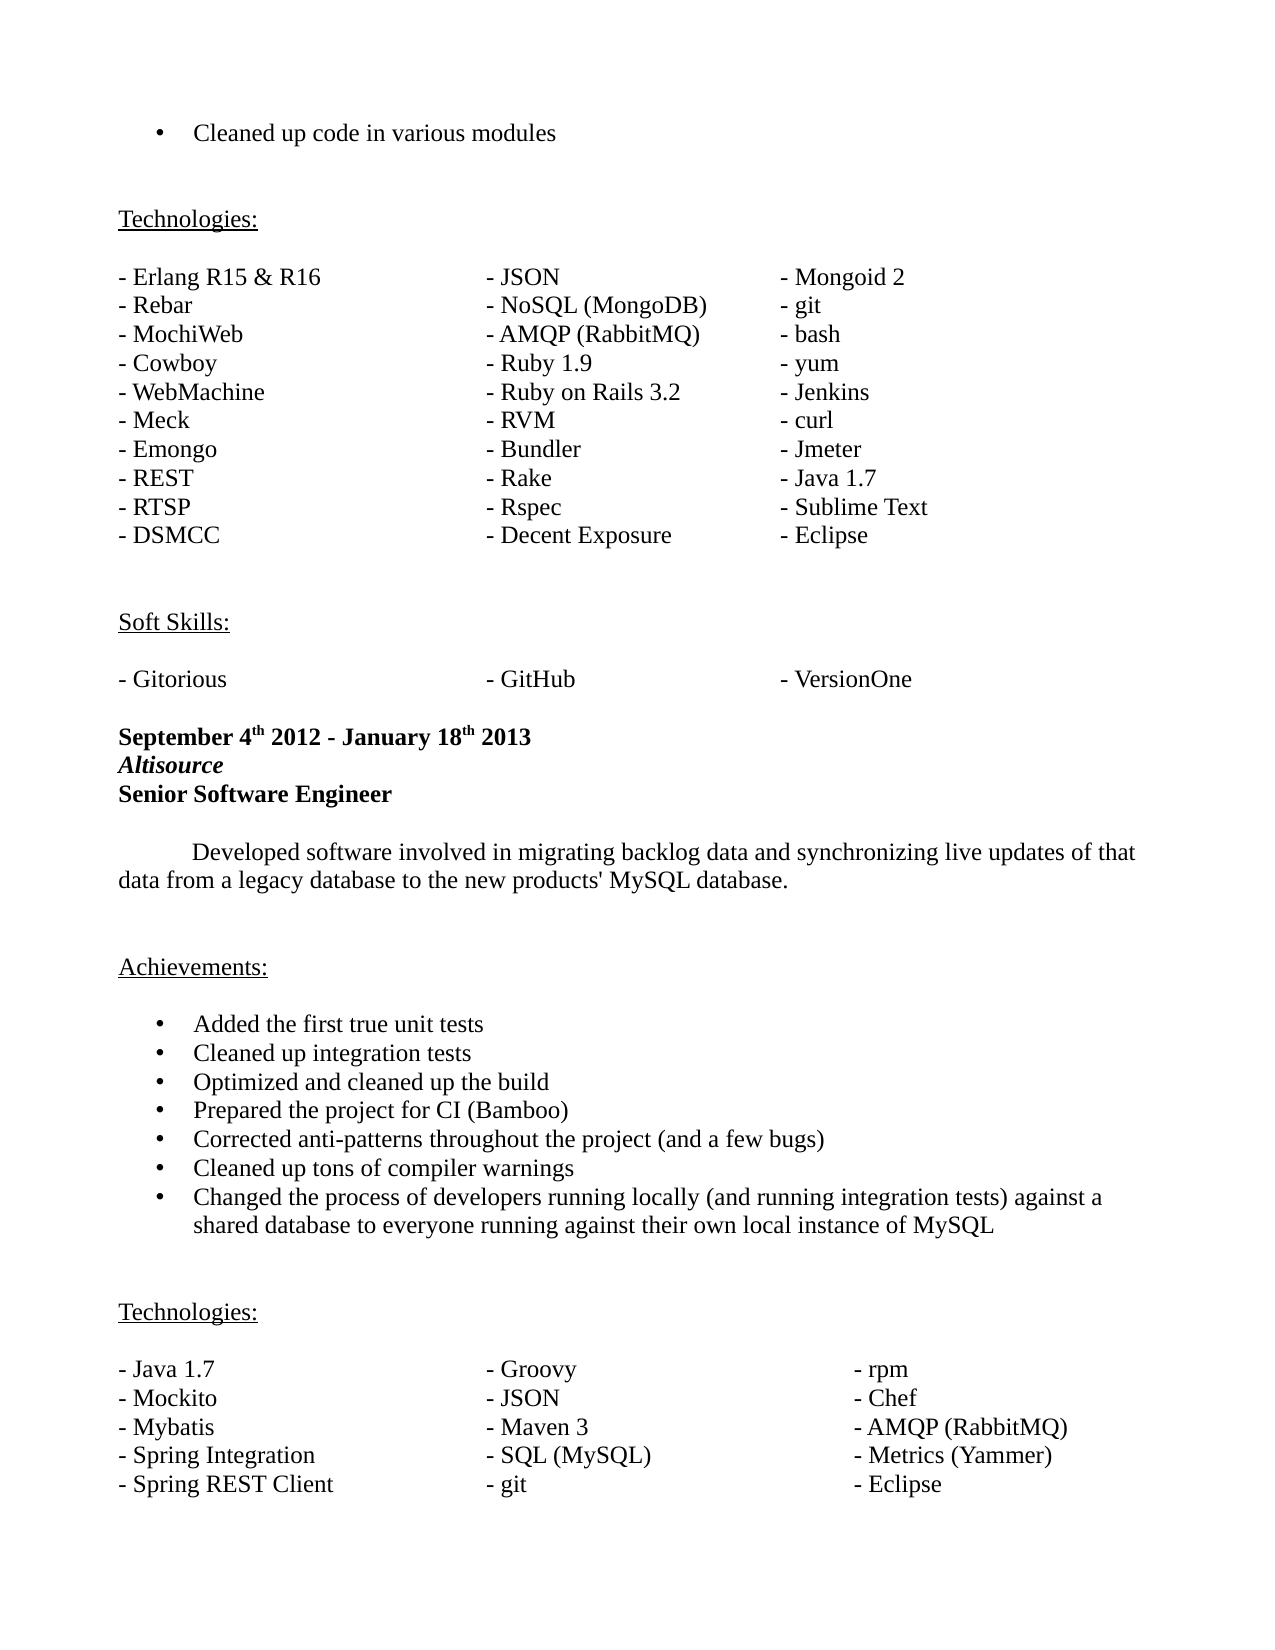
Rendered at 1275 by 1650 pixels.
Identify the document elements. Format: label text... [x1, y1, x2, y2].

list Added the first true unit tests [156, 1009, 1157, 1038]
text - WebMachine - Ruby on Rails 3.2 - Jenkins [118, 377, 1157, 406]
text Developed software involved in migrating backlog data and synchronizing live updates of that data from a legacy database to the new products' MySQL database. [118, 837, 1157, 894]
text - Cowboy - Ruby 1.9 - yum [118, 348, 1157, 377]
text Soft Skills: [118, 607, 1157, 636]
text - MochiWeb - AMQP (RabbitMQ) - bash [118, 319, 1157, 348]
text - Erlang R15 & R16 - JSON - Mongoid 2 [118, 262, 1157, 291]
list Corrected anti-patterns throughout the project (and a few bugs) [156, 1124, 1157, 1153]
text - Rebar - NoSQL (MongoDB) - git [118, 291, 1157, 319]
text - RTSP - Rspec - Sublime Text [118, 492, 1157, 521]
text Technologies: [118, 1297, 1157, 1326]
list Cleaned up code in various modules [156, 118, 1157, 147]
text Senior Software Engineer [118, 779, 1157, 808]
text - Spring REST Client - git - Eclipse [118, 1469, 1157, 1498]
text Technologies: [118, 204, 1157, 233]
text - Java 1.7 - Groovy - rpm [118, 1354, 1157, 1383]
text Altisource [118, 751, 1157, 779]
list Optimized and cleaned up the build [156, 1067, 1157, 1096]
text - Mybatis - Maven 3 - AMQP (RabbitMQ) [118, 1412, 1157, 1441]
list Prepared the project for CI (Bamboo) [156, 1096, 1157, 1124]
text - Emongo - Bundler - Jmeter [118, 434, 1157, 463]
list Changed the process of developers running locally (and running integration tests) against a shared database to everyone running against their own local instance of MySQL [156, 1182, 1157, 1239]
text - REST - Rake - Java 1.7 [118, 463, 1157, 492]
text - Gitorious - GitHub - VersionOne [118, 664, 1157, 693]
text - Spring Integration - SQL (MySQL) - Metrics (Yammer) [118, 1441, 1157, 1469]
list Cleaned up integration tests [156, 1038, 1157, 1067]
text - Meck - RVM - curl [118, 406, 1157, 434]
text - Mockito - JSON - Chef [118, 1383, 1157, 1412]
text Achievements: [118, 952, 1157, 981]
list Cleaned up tons of compiler warnings [156, 1153, 1157, 1182]
text September 4th 2012 - January 18th 2013 [118, 722, 1157, 751]
text - DSMCC - Decent Exposure - Eclipse [118, 521, 1157, 549]
